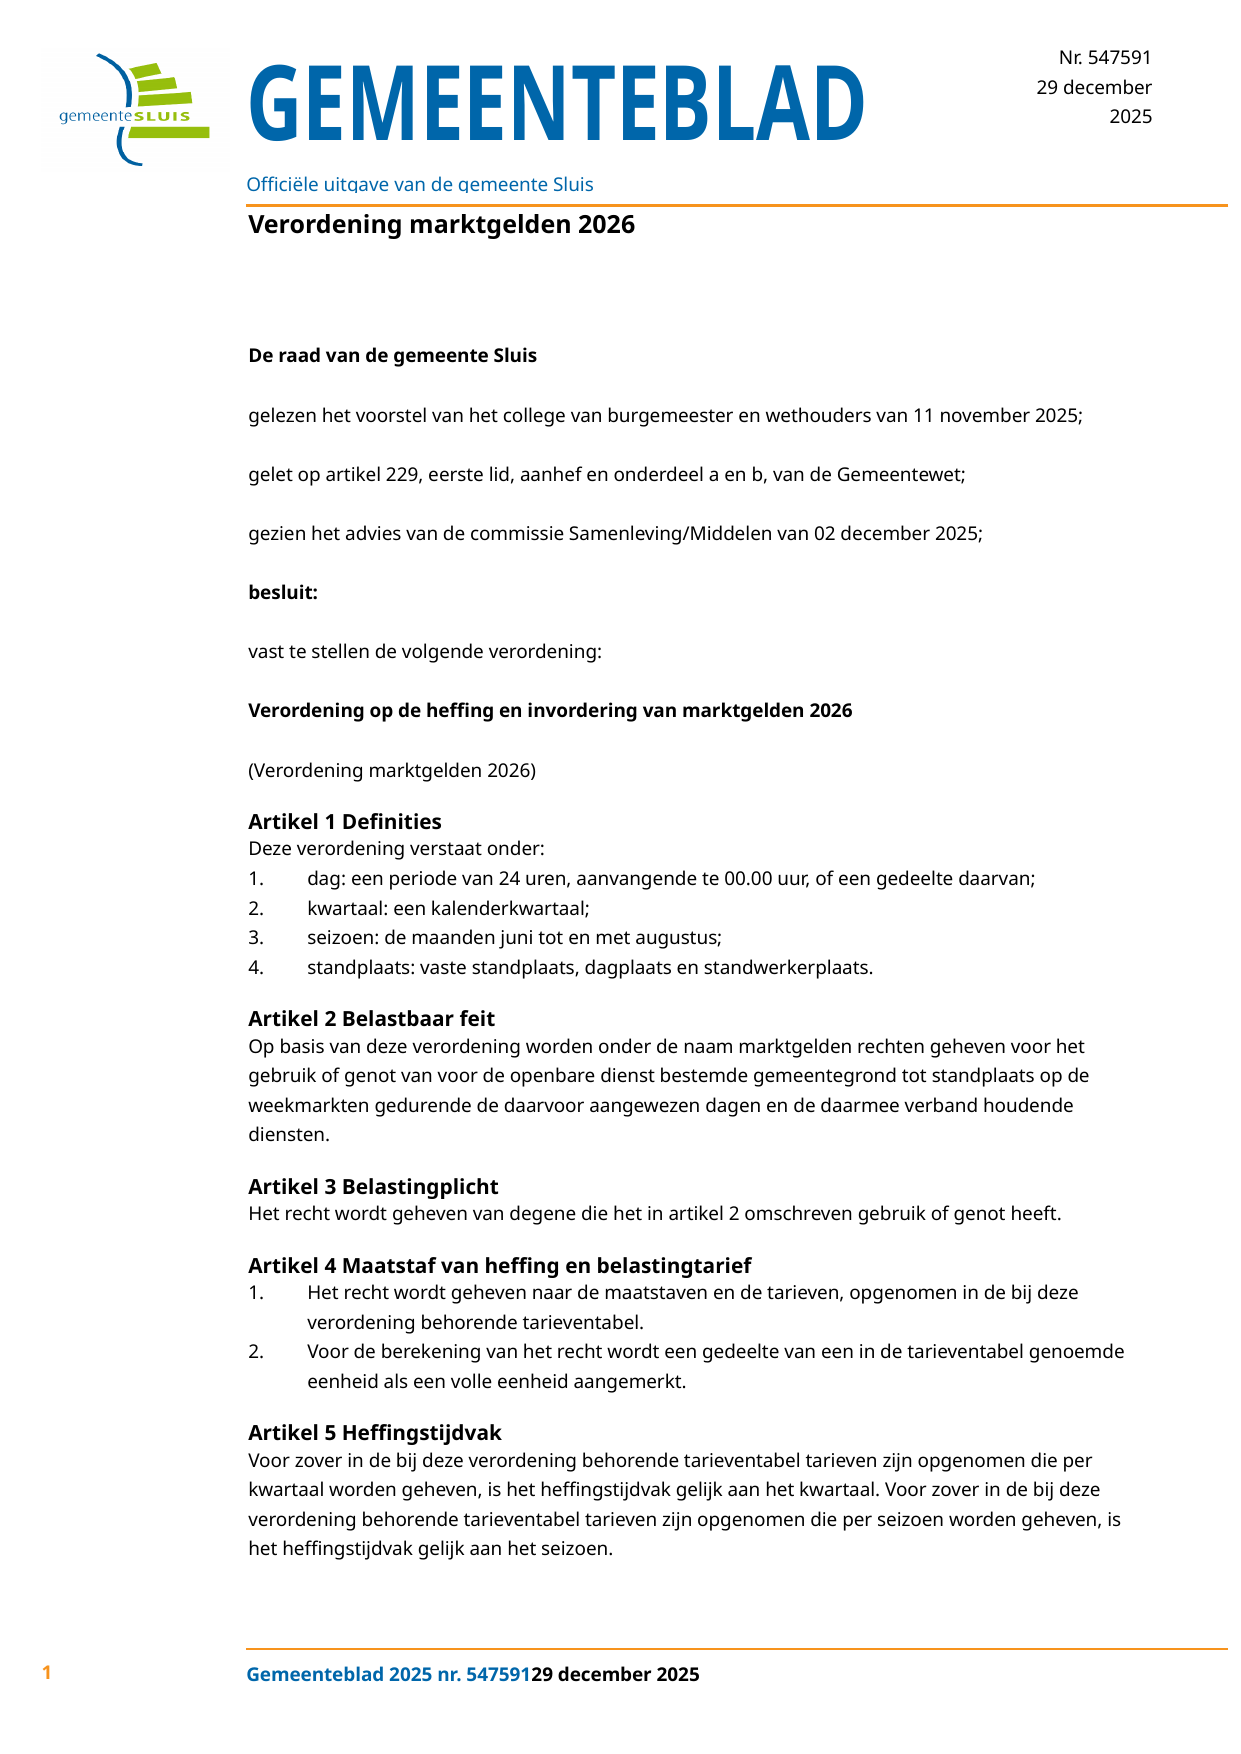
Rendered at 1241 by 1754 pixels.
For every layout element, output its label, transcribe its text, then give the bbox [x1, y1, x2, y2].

text (Verordening marktgelden 2026) [248, 757, 1152, 782]
list Voor de berekening van het recht wordt een gedeelte van een in de tarieventabel genoemde eenheid als een volle eenheid aangemerkt. [248, 1338, 1152, 1394]
text De raad van de gemeente Sluis [248, 343, 1152, 368]
text besluit: [248, 579, 1152, 605]
picture [41, 47, 231, 172]
text Artikel 5 Heffingstijdvak [248, 1418, 1152, 1447]
text gelezen het voorstel van het college van burgemeester en wethouders van 11 november 2025; [248, 402, 1152, 427]
text Het recht wordt geheven van degene die het in artikel 2 omschreven gebruik of genot heeft. [248, 1200, 1152, 1226]
list seizoen: de maanden juni tot en met augustus; [248, 924, 1152, 950]
text Verordening marktgelden 2026 [248, 207, 1152, 241]
text Op basis van deze verordening worden onder de naam marktgelden rechten geheven voor het gebruik of genot van voor de openbare dienst bestemde gemeentegrond tot standplaats op de weekmarkten gedurende de daarvoor aangewezen dagen en de daarmee verband houdende diensten. [248, 1033, 1152, 1147]
text vast te stellen de volgende verordening: [248, 638, 1152, 664]
text gezien het advies van de commissie Samenleving/Middelen van 02 december 2025; [248, 520, 1152, 546]
list dag: een periode van 24 uren, aanvangende te 00.00 uur, of een gedeelte daarvan; [248, 865, 1152, 891]
list standplaats: vaste standplaats, dagplaats en standwerkerplaats. [248, 954, 1152, 980]
list Het recht wordt geheven naar de maatstaven en de tarieven, opgenomen in de bij deze verordening behorende tarieventabel. [248, 1279, 1152, 1334]
text Verordening op de heffing en invordering van marktgelden 2026 [248, 698, 1152, 723]
text Artikel 4 Maatstaf van heffing en belastingtarief [248, 1251, 1152, 1279]
text Voor zover in de bij deze verordening behorende tarieventabel tarieven zijn opgenomen die per kwartaal worden geheven, is het heffingstijdvak gelijk aan het kwartaal. Voor zover in de bij deze verordening behorende tarieventabel tarieven zijn opgenomen die per seizoen worden geheven, is het heffingstijdvak gelijk aan het seizoen. [248, 1447, 1152, 1561]
text Artikel 3 Belastingplicht [248, 1172, 1152, 1200]
text Artikel 2 Belastbaar feit [248, 1004, 1152, 1033]
text Deze verordening verstaat onder: [248, 836, 1152, 861]
text gelet op artikel 229, eerste lid, aanhef en onderdeel a en b, van de Gemeentewet; [248, 461, 1152, 487]
text Artikel 1 Definities [248, 807, 1152, 836]
list kwartaal: een kalenderkwartaal; [248, 895, 1152, 921]
